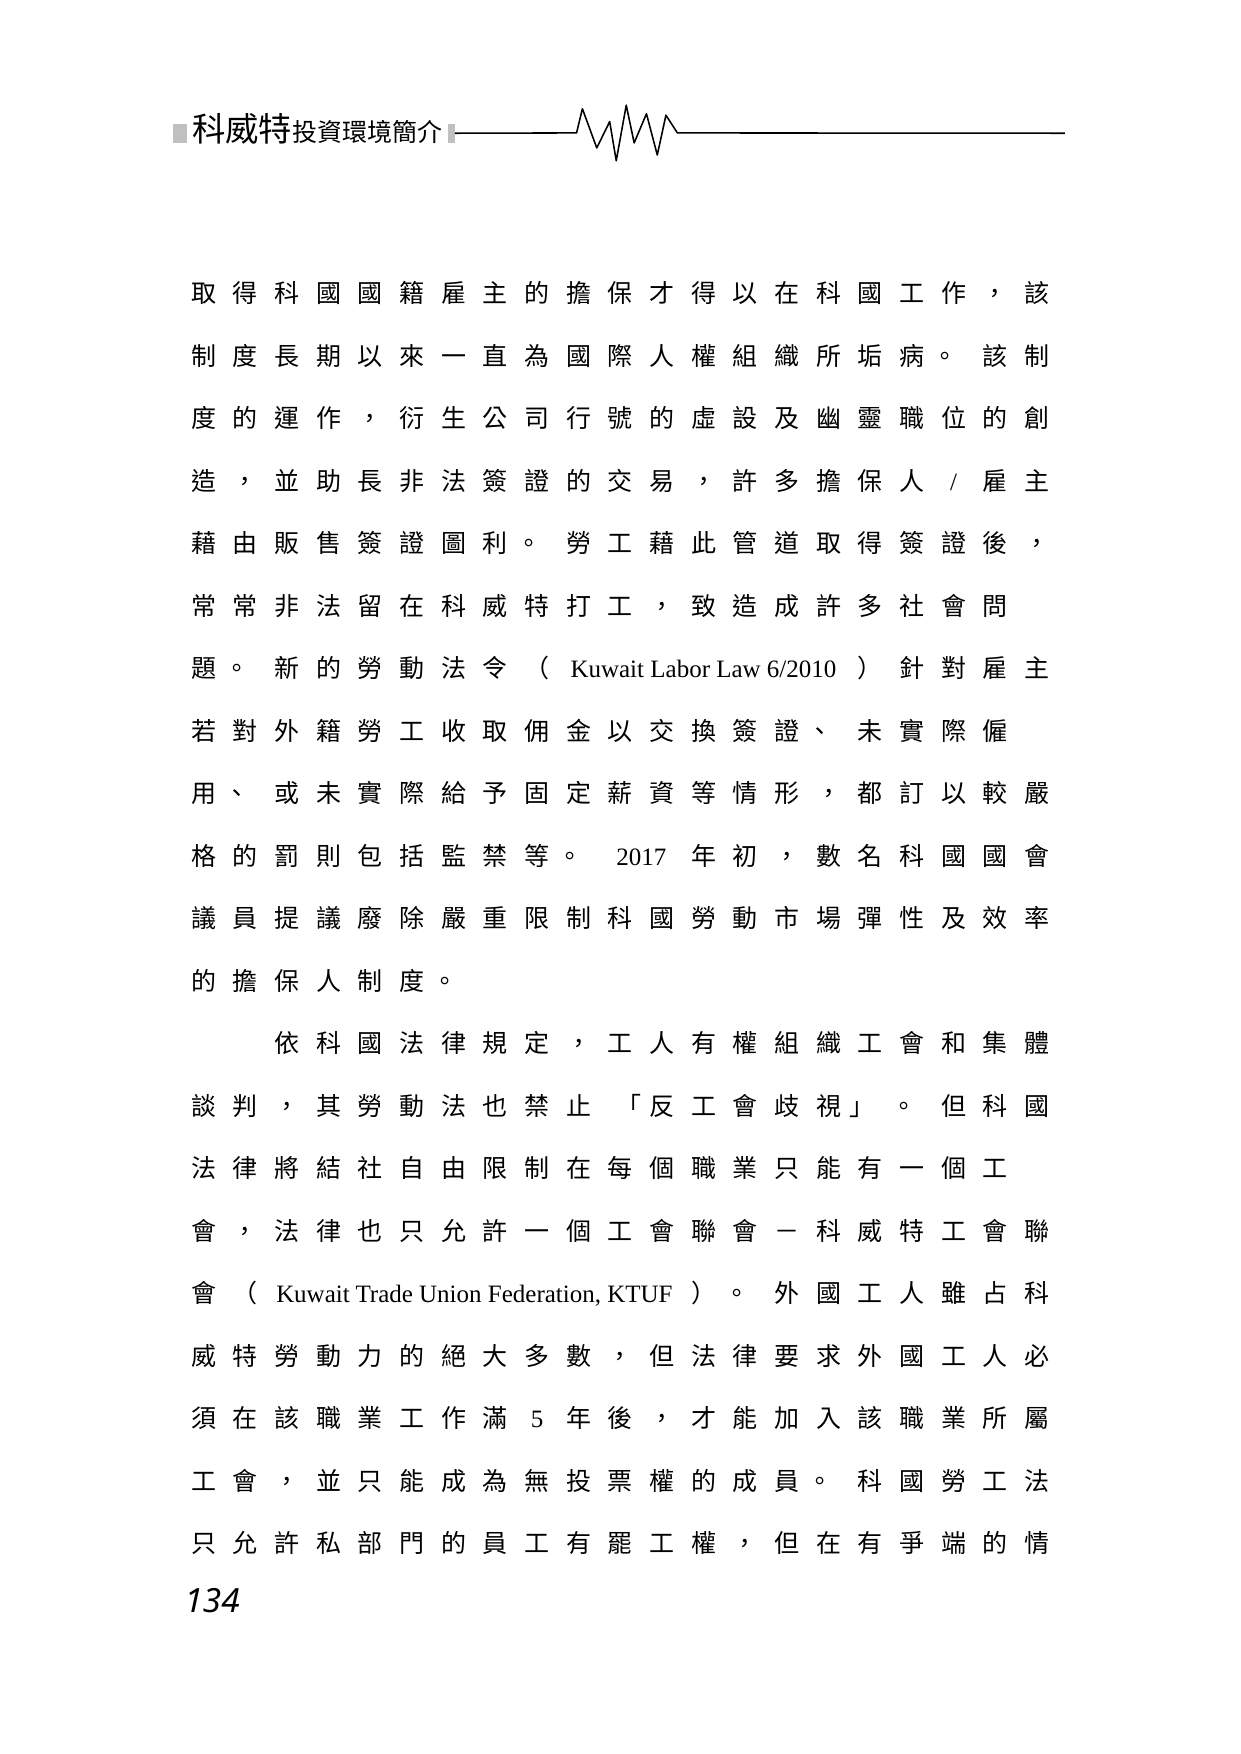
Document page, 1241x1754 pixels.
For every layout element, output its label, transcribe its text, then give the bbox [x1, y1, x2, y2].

text 依科國法律規定，工人有權組織工會和集體談判，其勞動法也禁止「反工會歧視」。但科國法律將結社自由限制在每個職業只能有一個工會，法律也只允許一個工會聯會－科威特工會聯會（Kuwait Trade Union Federation, KTUF）。外國工人雖占科威特勞動力的絕大多數，但法律要求外國工人必須在該職業工作滿5年後，才能加入該職業所屬工會，並只能成為無投票權的成員。科國勞工法只允許私部門的員工有罷工權，但在有爭端的情 [183, 1000, 1058, 1563]
text 取得科國國籍雇主的擔保才得以在科國工作，該制度長期以來一直為國際人權組織所垢病。該制度的運作，衍生公司行號的虛設及幽靈職位的創造，並助長非法簽證的交易，許多擔保人/雇主藉由販售簽證圖利。勞工藉此管道取得簽證後，常常非法留在科威特打工，致造成許多社會問題。新的勞動法令（Kuwait Labor Law 6/2010）針對雇主若對外籍勞工收取佣金以交換簽證、未實際僱用、或未實際給予固定薪資等情形，都訂以較嚴格的罰則包括監禁等。2017年初，數名科國國會議員提議廢除嚴重限制科國勞動市場彈性及效率的擔保人制度。 [183, 250, 1058, 1000]
